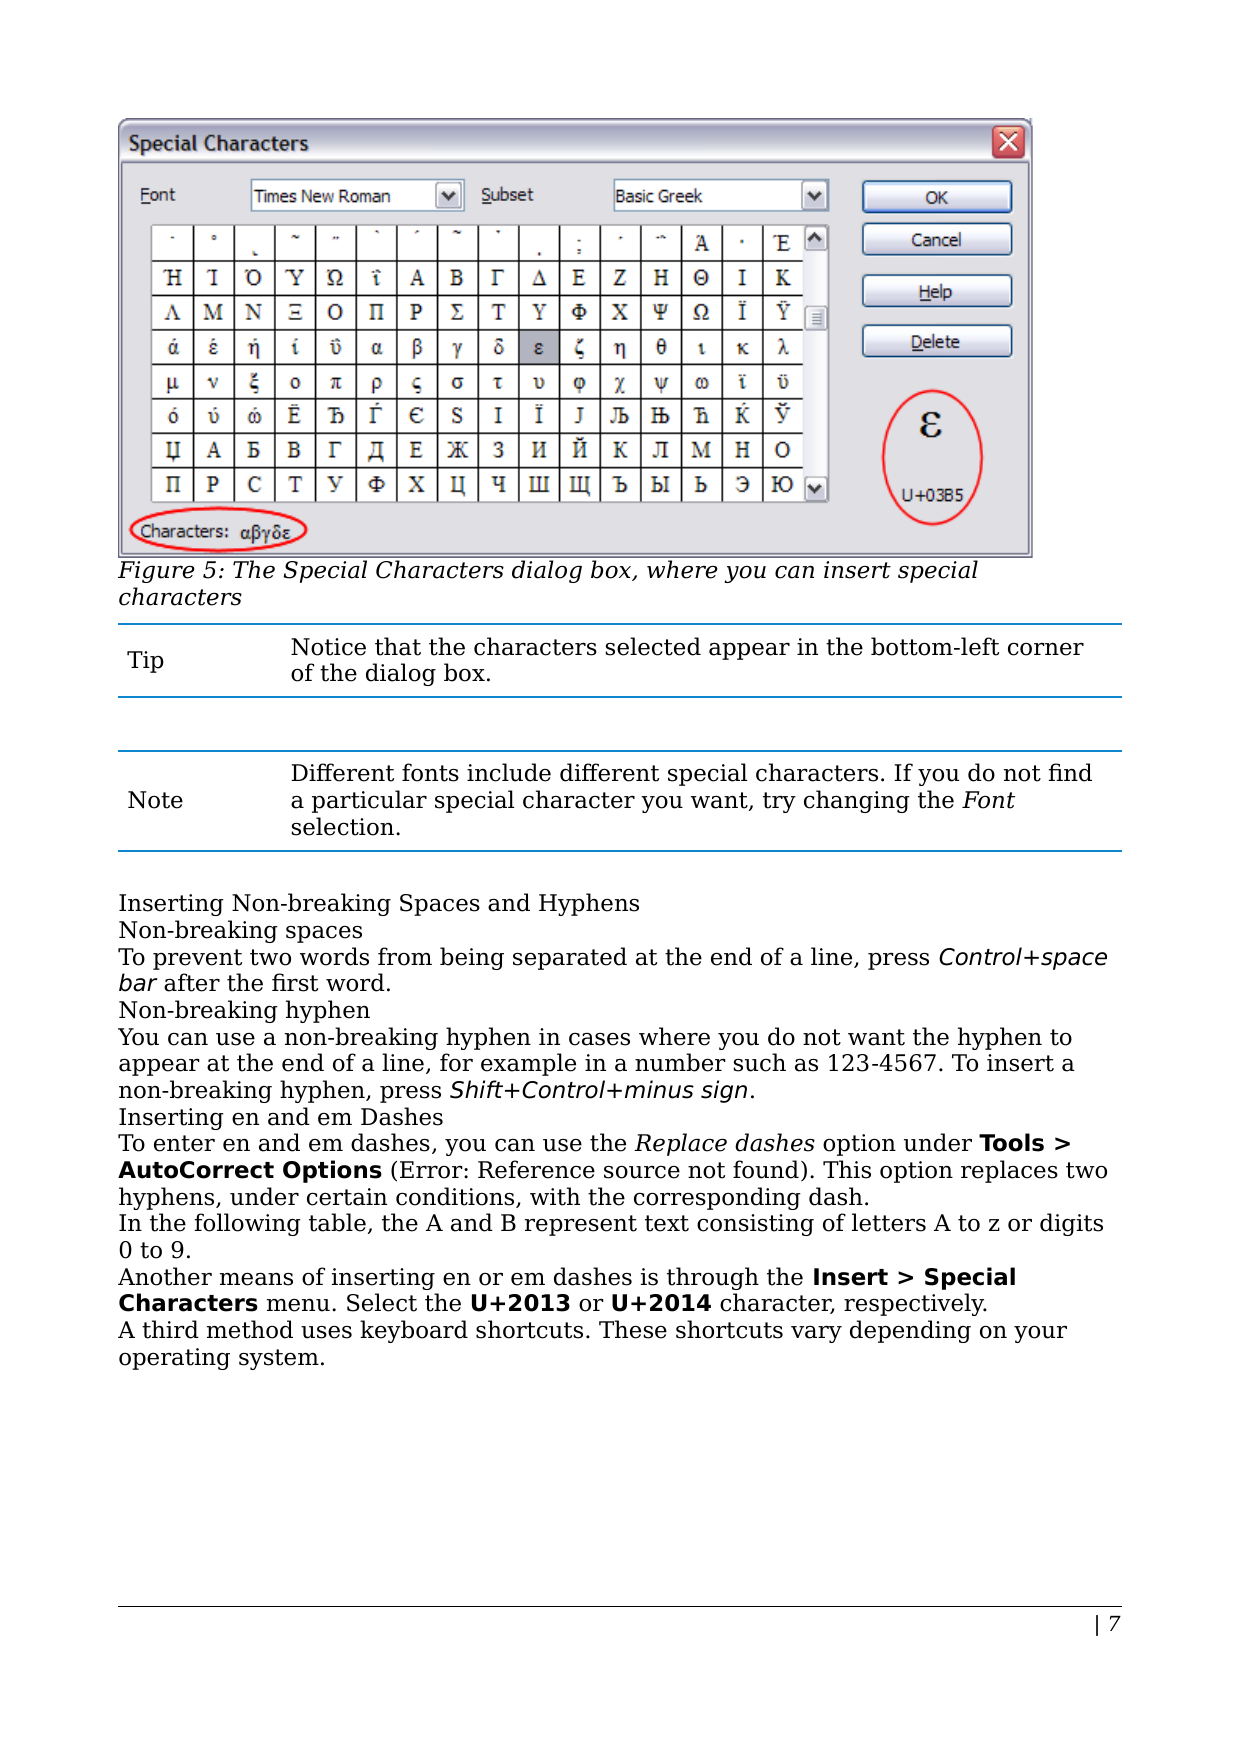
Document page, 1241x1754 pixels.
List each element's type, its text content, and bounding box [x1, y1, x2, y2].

text To enter en and em dashes, you can use the Replace dashes option under Tools > AutoCorrect Options (Error: Reference source not found). This option replaces two hyphens, under certain conditions, with the corresponding dash. [118, 1131, 1122, 1211]
table_header Different fonts include different special characters. If you do not find a particular special character you want, try changing the Font selection. [281, 752, 1122, 849]
text Figure 5: The Special Characters dialog box, where you can insert special characters [118, 558, 1032, 611]
table_header Notice that the characters selected appear in the bottom-left corner of the dialog box. [281, 625, 1122, 696]
text You can use a non-breaking hyphen in cases where you do not want the hyphen to appear at the end of a line, for example in a number such as 123‑4567. To insert a non-breaking hyphen, press Shift+Control+minus sign. [118, 1024, 1122, 1104]
text A third method uses keyboard shortcuts. These shortcuts vary depending on your operating system. [118, 1317, 1122, 1371]
text Another means of inserting en or em dashes is through the Insert > Special Characters menu. Select the U+2013 or U+2014 character, respectively. [118, 1264, 1122, 1317]
text To prevent two words from being separated at the end of a line, press Control+space bar after the first word. [118, 944, 1122, 997]
text In the following table, the A and B represent text consisting of letters A to z or digits 0 to 9. [118, 1211, 1122, 1264]
table_header Tip [118, 625, 281, 696]
text Inserting Non-breaking Spaces and Hyphens [118, 891, 1122, 917]
text Non-breaking spaces [118, 917, 1122, 944]
table_header Note [118, 752, 281, 849]
text Non-breaking hyphen [118, 997, 1122, 1024]
picture [118, 118, 1033, 558]
text Inserting en and em Dashes [118, 1104, 1122, 1131]
